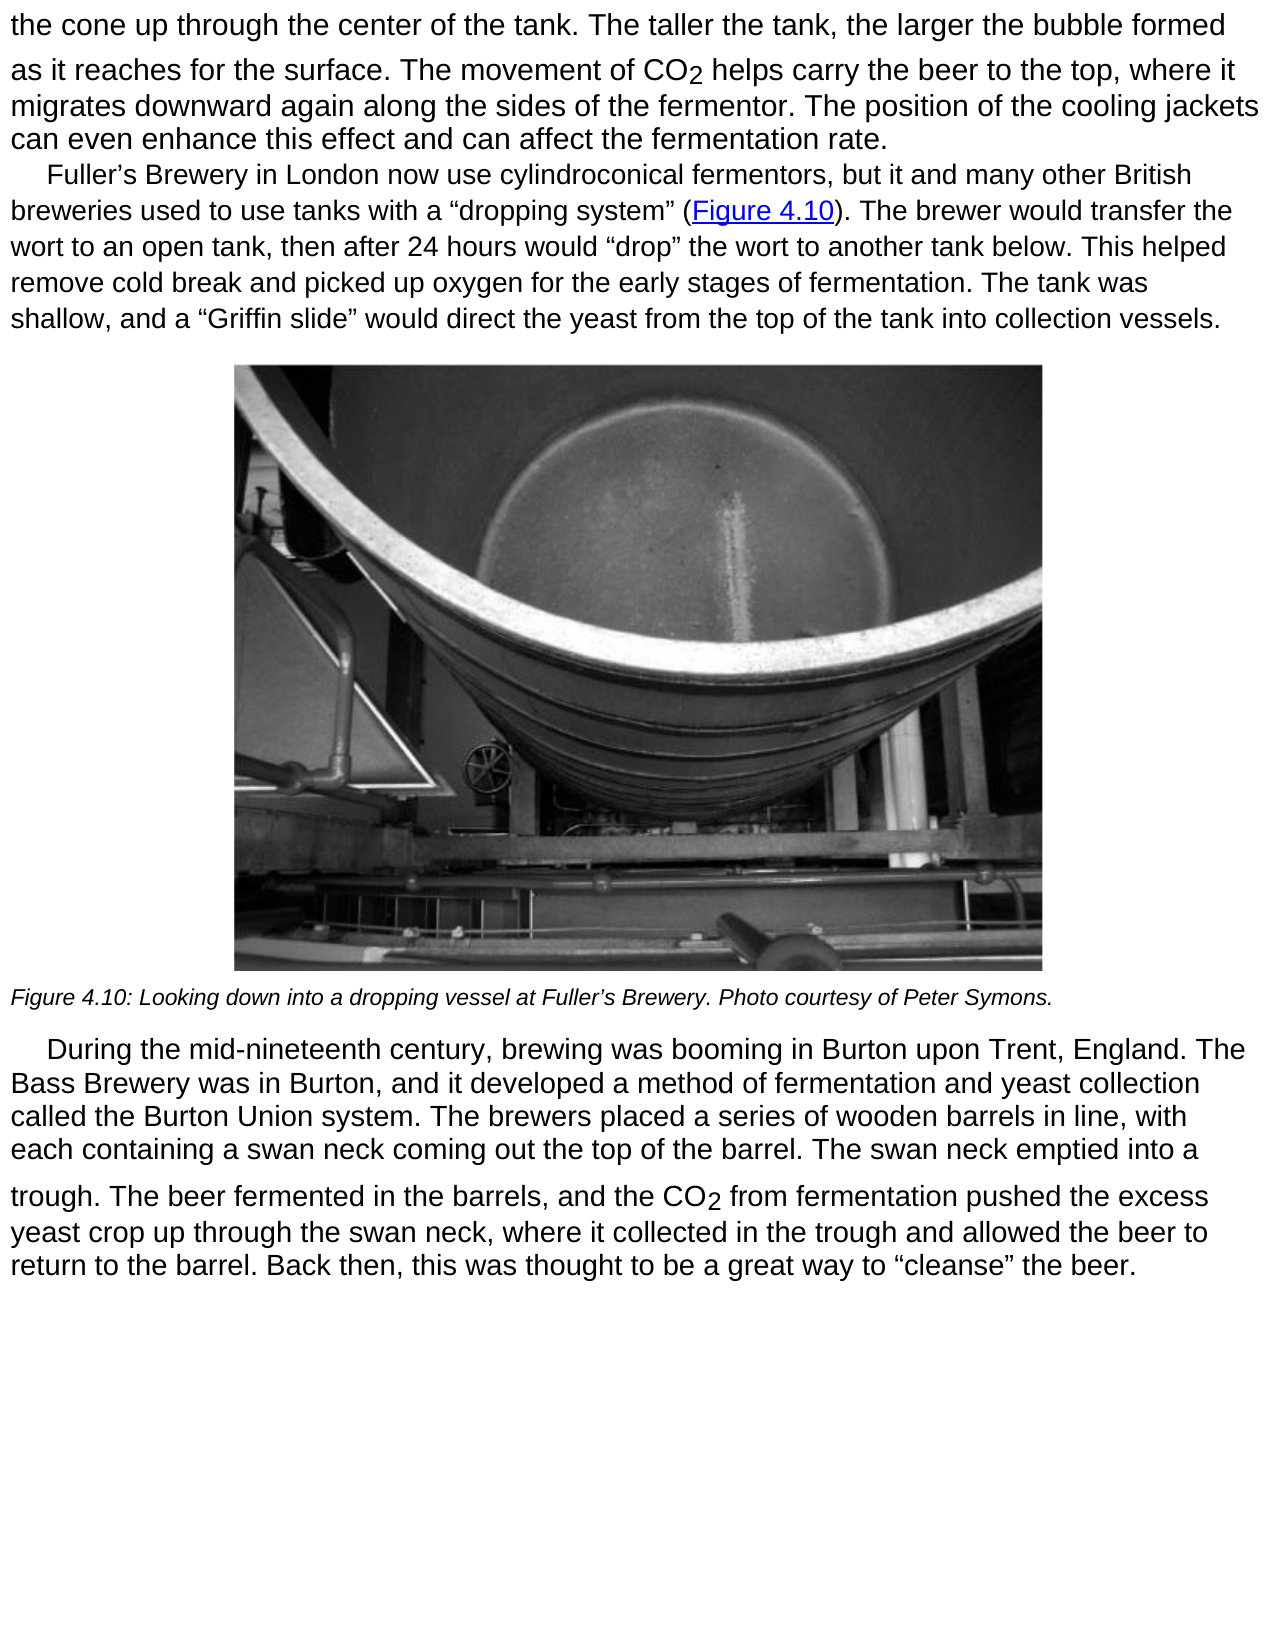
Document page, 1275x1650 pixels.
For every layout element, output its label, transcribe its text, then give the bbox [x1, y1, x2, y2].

text During the mid-nineteenth century, brewing was booming in Burton upon Trent, England. The Bass Brewery was in Burton, and it developed a method of fermentation and yeast collection called the Burton Union system. The brewers placed a series of wooden barrels in line, with each containing a swan neck coming out the top of the barrel. The swan neck emptied into a trough. The beer fermented in the barrels, and the CO2 from fermentation pushed the excess yeast crop up through the swan neck, where it collected in the trough and allowed the beer to return to the barrel. Back then, this was thought to be a great way to “cleanse” the beer. [10, 1032, 1254, 1282]
picture [233, 364, 1043, 971]
text Fuller’s Brewery in London now use cylindroconical fermentors, but it and many other British breweries used to use tanks with a “dropping system” (Figure 4.10). The brewer would transfer the wort to an open tank, then after 24 hours would “drop” the wort to another tank below. This helped remove cold break and picked up oxygen for the early stages of fermentation. The tank was shallow, and a “Griffin slide” would direct the yeast from the top of the tank into collection vessels. [10, 158, 1248, 334]
text the cone up through the center of the tank. The taller the tank, the larger the bubble formed as it reaches for the surface. The movement of CO2 helps carry the beer to the top, where it migrates downward again along the sides of the fermentor. The position of the cooling jackets can even enhance this effect and can affect the fermentation rate. [10, 7, 1262, 155]
text Figure 4.10: Looking down into a dropping vessel at Fuller’s Brewery. Photo courtesy of Peter Symons. [10, 984, 1262, 1011]
